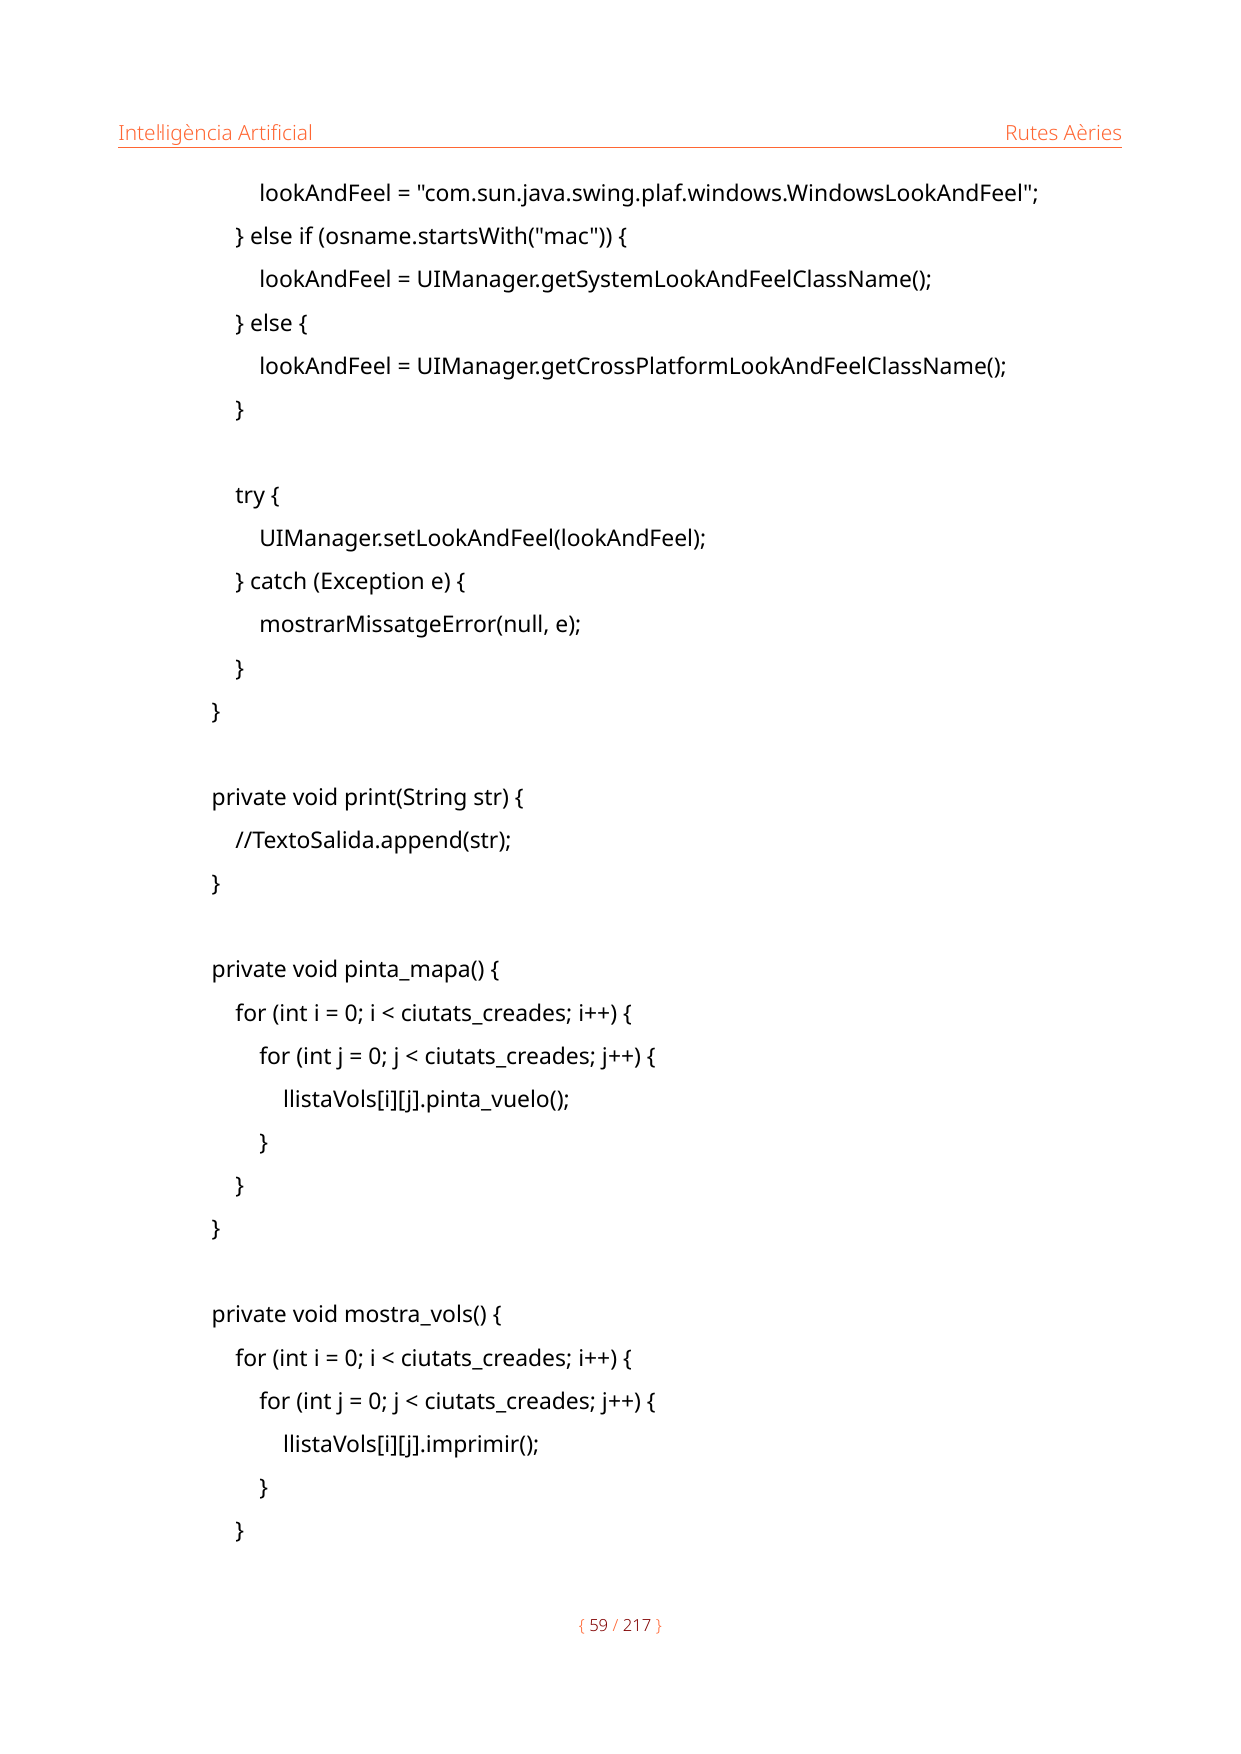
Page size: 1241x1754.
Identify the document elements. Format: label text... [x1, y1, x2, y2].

text } [142, 694, 1098, 726]
text } else if (osname.startsWith("mac")) { [142, 220, 1098, 251]
text private void pinta_mapa() { [142, 953, 1098, 984]
text } [142, 1169, 1098, 1200]
text } [142, 1212, 1098, 1243]
text try { [142, 479, 1098, 510]
text for (int j = 0; j < ciutats_creades; j++) { [142, 1039, 1098, 1071]
text } [142, 1471, 1098, 1502]
text lookAndFeel = "com.sun.java.swing.plaf.windows.WindowsLookAndFeel"; [142, 177, 1098, 208]
text for (int i = 0; i < ciutats_creades; i++) { [142, 996, 1098, 1028]
text } [142, 1126, 1098, 1157]
text mostrarMissatgeError(null, e); [142, 608, 1098, 639]
text llistaVols[i][j].pinta_vuelo(); [142, 1083, 1098, 1114]
text } else { [142, 306, 1098, 338]
text } [142, 393, 1098, 424]
text //TextoSalida.append(str); [142, 824, 1098, 855]
text for (int i = 0; i < ciutats_creades; i++) { [142, 1341, 1098, 1373]
text private void print(String str) { [142, 781, 1098, 812]
text private void mostra_vols() { [142, 1298, 1098, 1329]
text llistaVols[i][j].imprimir(); [142, 1428, 1098, 1459]
text } catch (Exception e) { [142, 565, 1098, 596]
text } [142, 1514, 1098, 1545]
text } [142, 867, 1098, 898]
text lookAndFeel = UIManager.getCrossPlatformLookAndFeelClassName(); [142, 349, 1098, 381]
text lookAndFeel = UIManager.getSystemLookAndFeelClassName(); [142, 263, 1098, 294]
text for (int j = 0; j < ciutats_creades; j++) { [142, 1384, 1098, 1416]
text } [142, 651, 1098, 683]
text UIManager.setLookAndFeel(lookAndFeel); [142, 522, 1098, 553]
